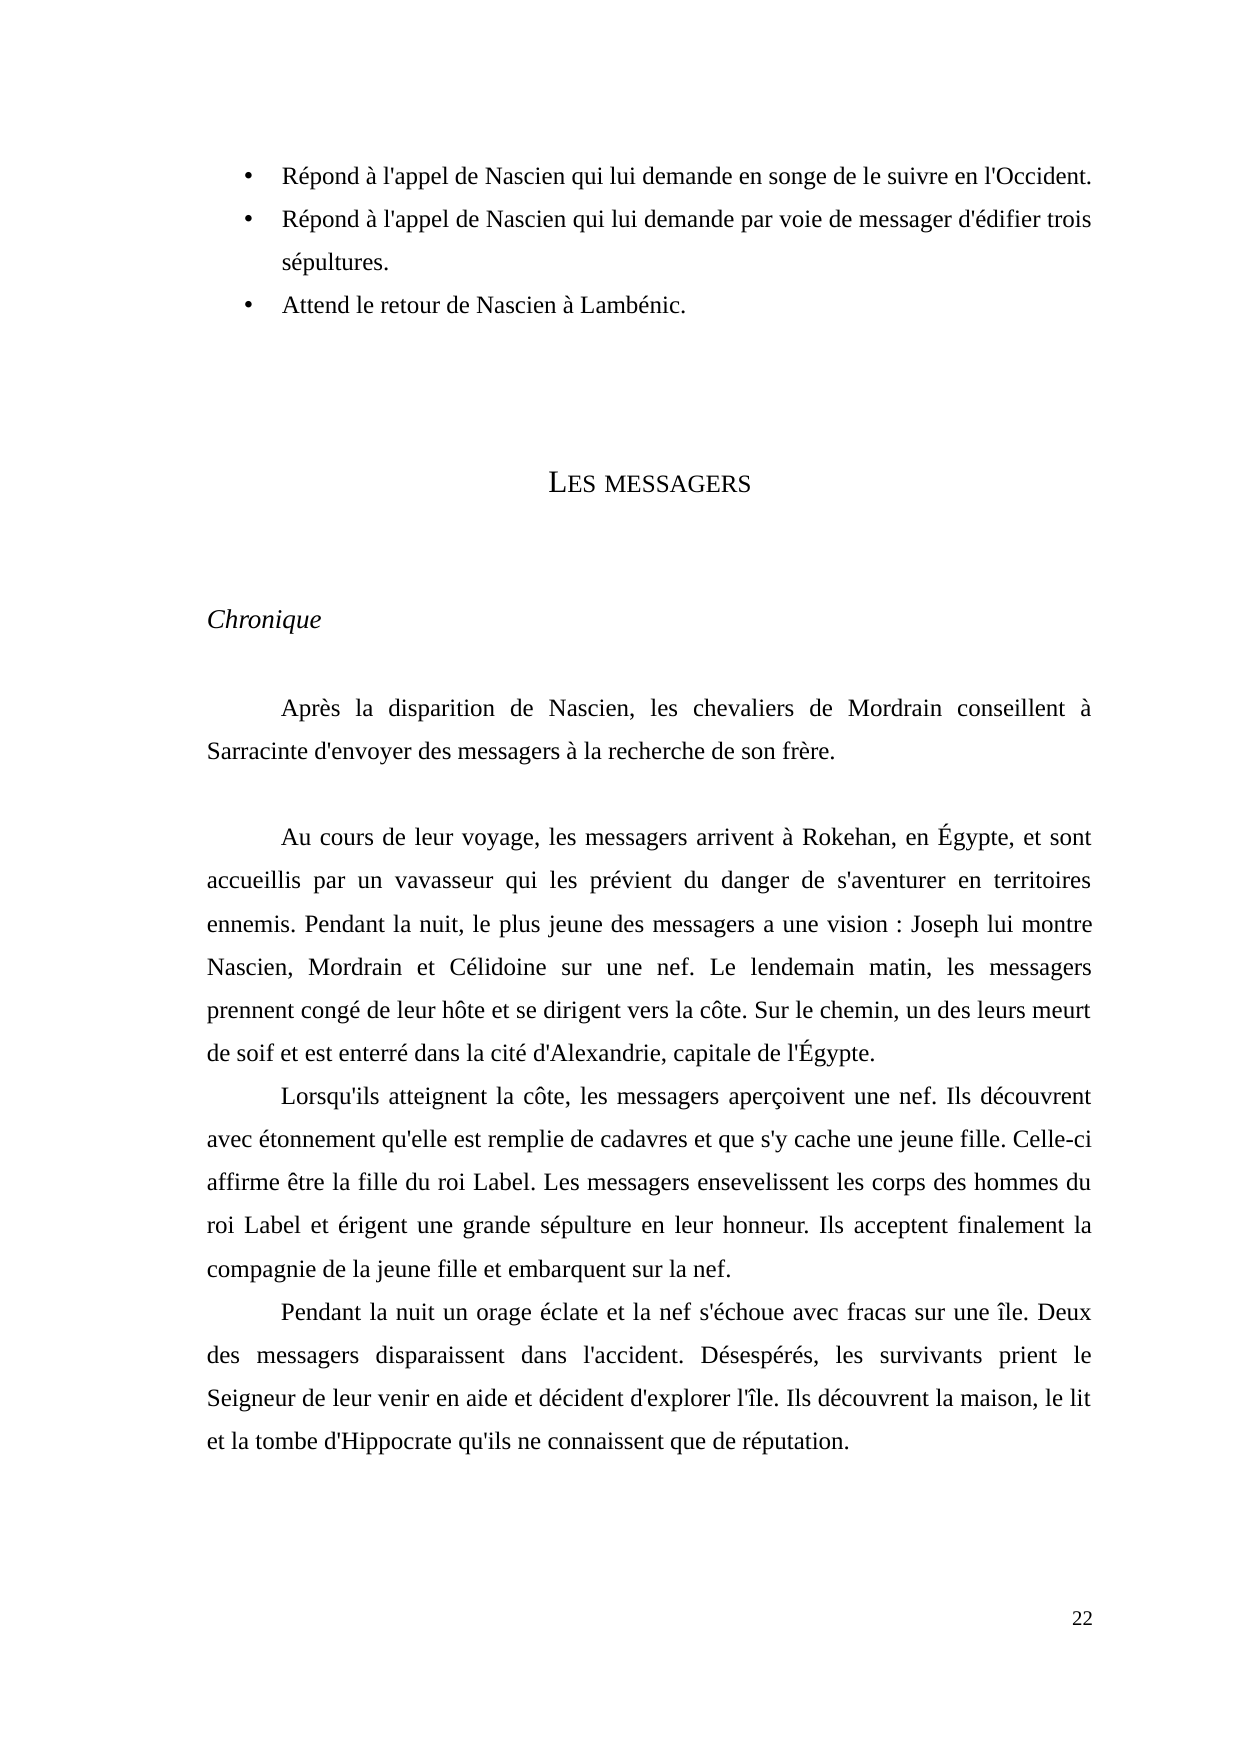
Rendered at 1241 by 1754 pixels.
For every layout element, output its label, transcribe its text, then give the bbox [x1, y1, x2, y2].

text Après la disparition de Nascien, les chevaliers de Mordrain conseillent à Sarracinte d'envoyer des messagers à la recherche de son frère. [207, 693, 1093, 765]
text Au cours de leur voyage, les messagers arrivent à Rokehan, en Égypte, et sont accueillis par un vavasseur qui les prévient du danger de s'aventurer en territoires ennemis. Pendant la nuit, le plus jeune des messagers a une vision : Joseph lui montre Nascien, Mordrain et Célidoine sur une nef. Le lendemain matin, les messagers prennent congé de leur hôte et se dirigent vers la côte. Sur le chemin, un des leurs meurt de soif et est enterré dans la cité d'Alexandrie, capitale de l'Égypte. [207, 822, 1093, 1067]
list Répond à l'appel de Nascien qui lui demande en songe de le suivre en l'Occident. [244, 161, 1093, 190]
text Chronique [207, 603, 1093, 634]
list Répond à l'appel de Nascien qui lui demande par voie de messager d'édifier trois sépultures. [244, 204, 1093, 276]
text Pendant la nuit un orage éclate et la nef s'échoue avec fracas sur une île. Deux des messagers disparaissent dans l'accident. Désespérés, les survivants prient le Seigneur de leur venir en aide et décident d'explorer l'île. Ils découvrent la maison, le lit et la tombe d'Hippocrate qu'ils ne connaissent que de réputation. [207, 1297, 1093, 1455]
list Attend le retour de Nascien à Lambénic. [244, 291, 1093, 319]
text Les messagers [207, 463, 1093, 499]
text Lorsqu'ils atteignent la côte, les messagers aperçoivent une nef. Ils découvrent avec étonnement qu'elle est remplie de cadavres et que s'y cache une jeune fille. Celle-ci affirme être la fille du roi Label. Les messagers ensevelissent les corps des hommes du roi Label et érigent une grande sépulture en leur honneur. Ils acceptent finalement la compagnie de la jeune fille et embarquent sur la nef. [207, 1081, 1093, 1282]
